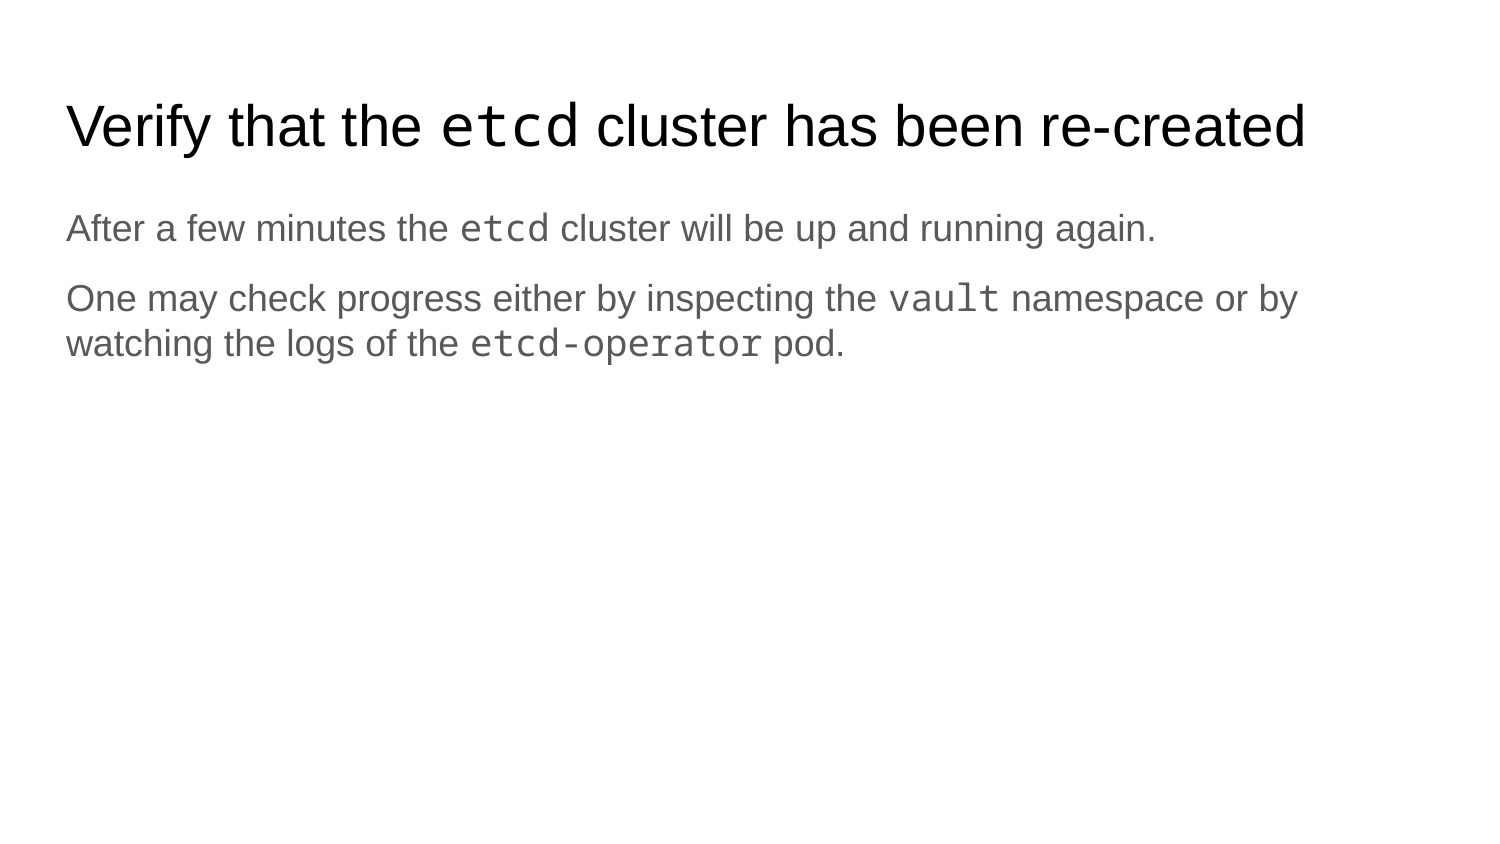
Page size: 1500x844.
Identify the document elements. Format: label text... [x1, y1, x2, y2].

list After a few minutes the etcd cluster will be up and running again. One may check progress either by inspecting the vault namespace or by watching the logs of the etcd-operator pod. [51, 189, 1449, 750]
title Verify that the etcd cluster has been re-created [51, 72, 1449, 167]
